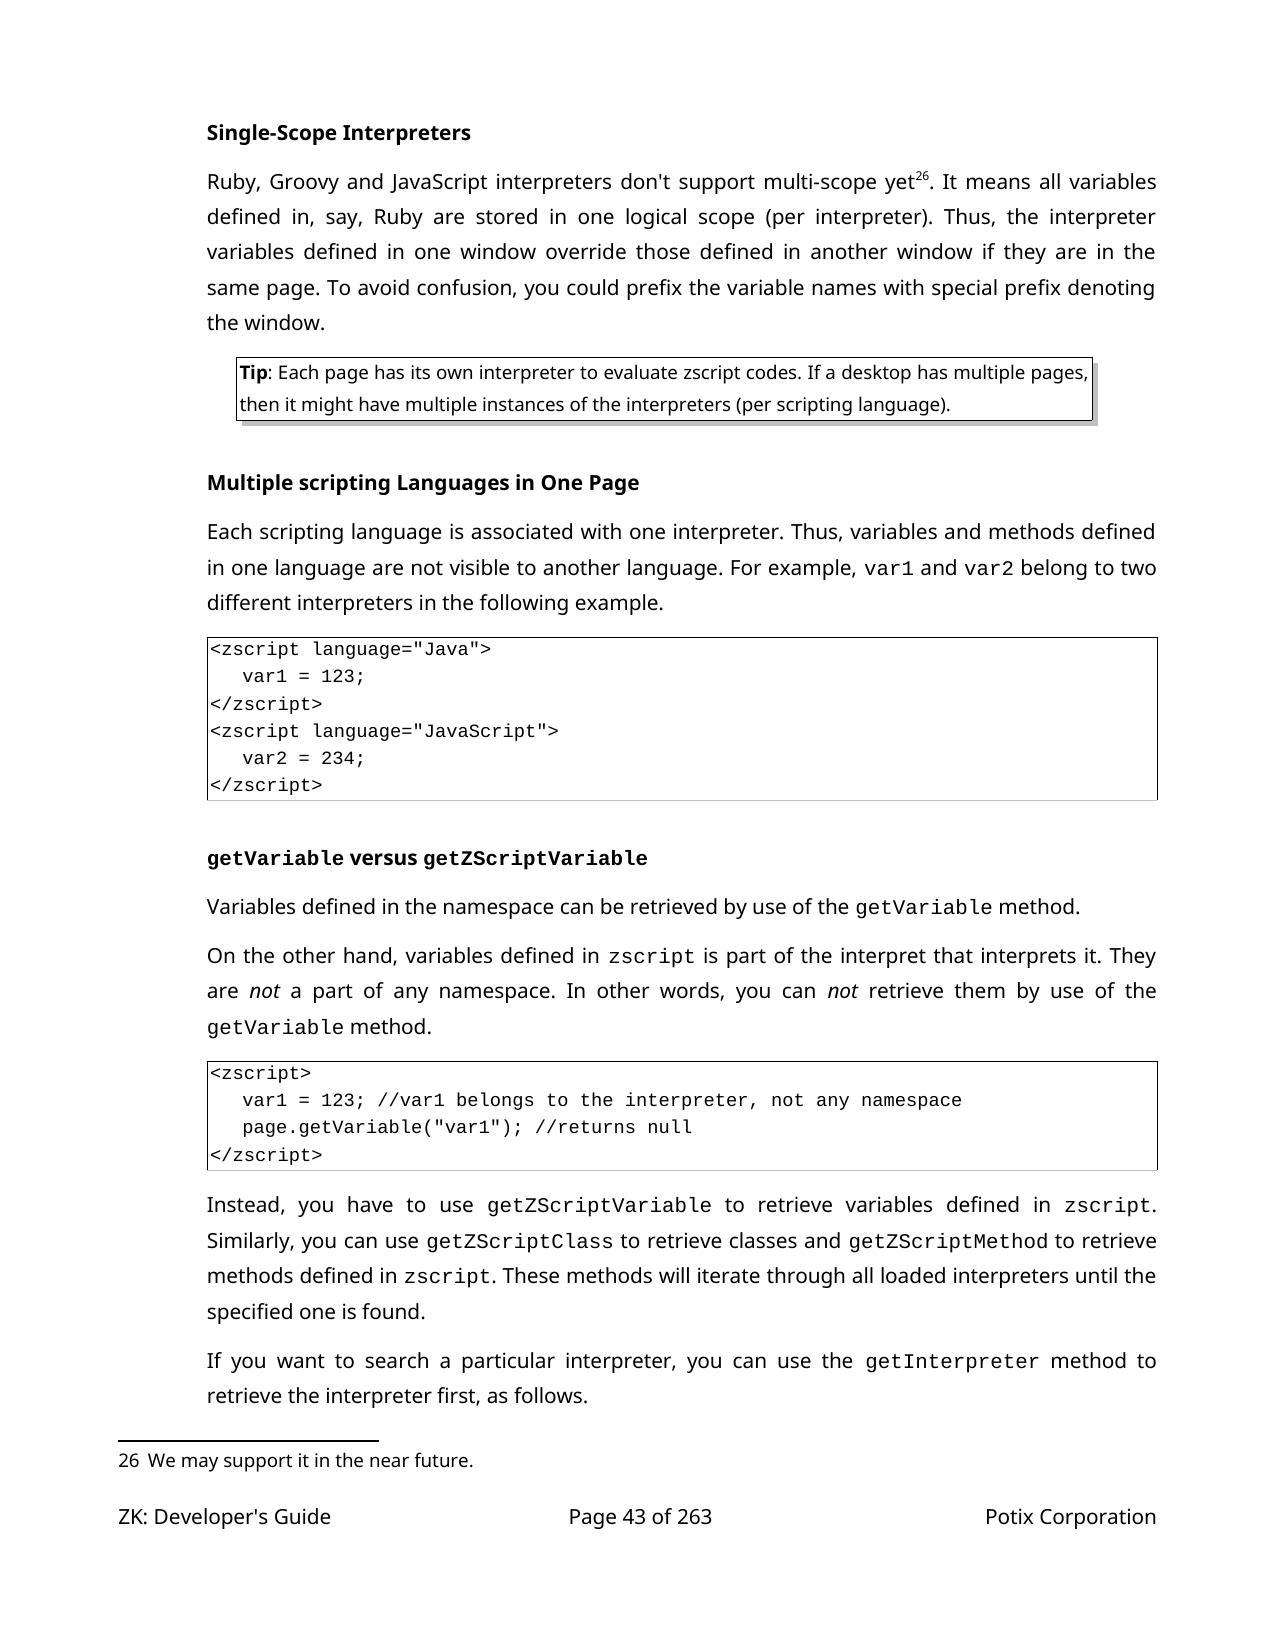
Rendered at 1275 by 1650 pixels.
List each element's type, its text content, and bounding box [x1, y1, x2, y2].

text var2 = 234; [208, 746, 1157, 770]
subtitle Multiple scripting Languages in One Page [207, 468, 1157, 497]
text We may support it in the near future. [118, 1447, 1157, 1473]
text page.getVariable("var1"); //returns null [208, 1115, 1157, 1139]
text Variables defined in the namespace can be retrieved by use of the getVariable method. [207, 892, 1157, 920]
text <zscript language="JavaScript"> [208, 718, 1157, 743]
text <zscript language="Java"> [208, 638, 1157, 661]
text On the other hand, variables defined in zscript is part of the interpret that interprets it. They are not a part of any namespace. In other words, you can not retrieve them by use of the getVariable method. [207, 941, 1157, 1040]
subtitle getVariable versus getZScriptVariable [207, 843, 1157, 871]
text Tip: Each page has its own interpreter to evaluate zscript codes. If a desktop has multiple pages, then it might have multiple instances of the interpreters (per scripting language). [237, 358, 1092, 420]
text var1 = 123; [208, 664, 1157, 688]
text <zscript> [208, 1062, 1157, 1085]
text Instead, you have to use getZScriptVariable to retrieve variables defined in zscript. Similarly, you can use getZScriptClass to retrieve classes and getZScriptMethod to retrieve methods defined in zscript. These methods will iterate through all loaded interpreters until the specified one is found. [207, 1190, 1157, 1325]
text var1 = 123; //var1 belongs to the interpreter, not any namespace [208, 1088, 1157, 1112]
text Ruby, Groovy and JavaScript interpreters don't support multi-scope yet. It means all variables defined in, say, Ruby are stored in one logical scope (per interpreter). Thus, the interpreter variables defined in one window override those defined in another window if they are in the same page. To avoid confusion, you could prefix the variable names with special prefix denoting the window. [207, 167, 1157, 336]
subtitle Single-Scope Interpreters [207, 118, 1157, 146]
text </zscript> [208, 773, 1157, 800]
text If you want to search a particular interpreter, you can use the getInterpreter method to retrieve the interpreter first, as follows. [207, 1346, 1157, 1409]
text Each scripting language is associated with one interpreter. Thus, variables and methods defined in one language are not visible to another language. For example, var1 and var2 belong to two different interpreters in the following example. [207, 517, 1157, 616]
text </zscript> [208, 691, 1157, 716]
text </zscript> [208, 1142, 1157, 1170]
